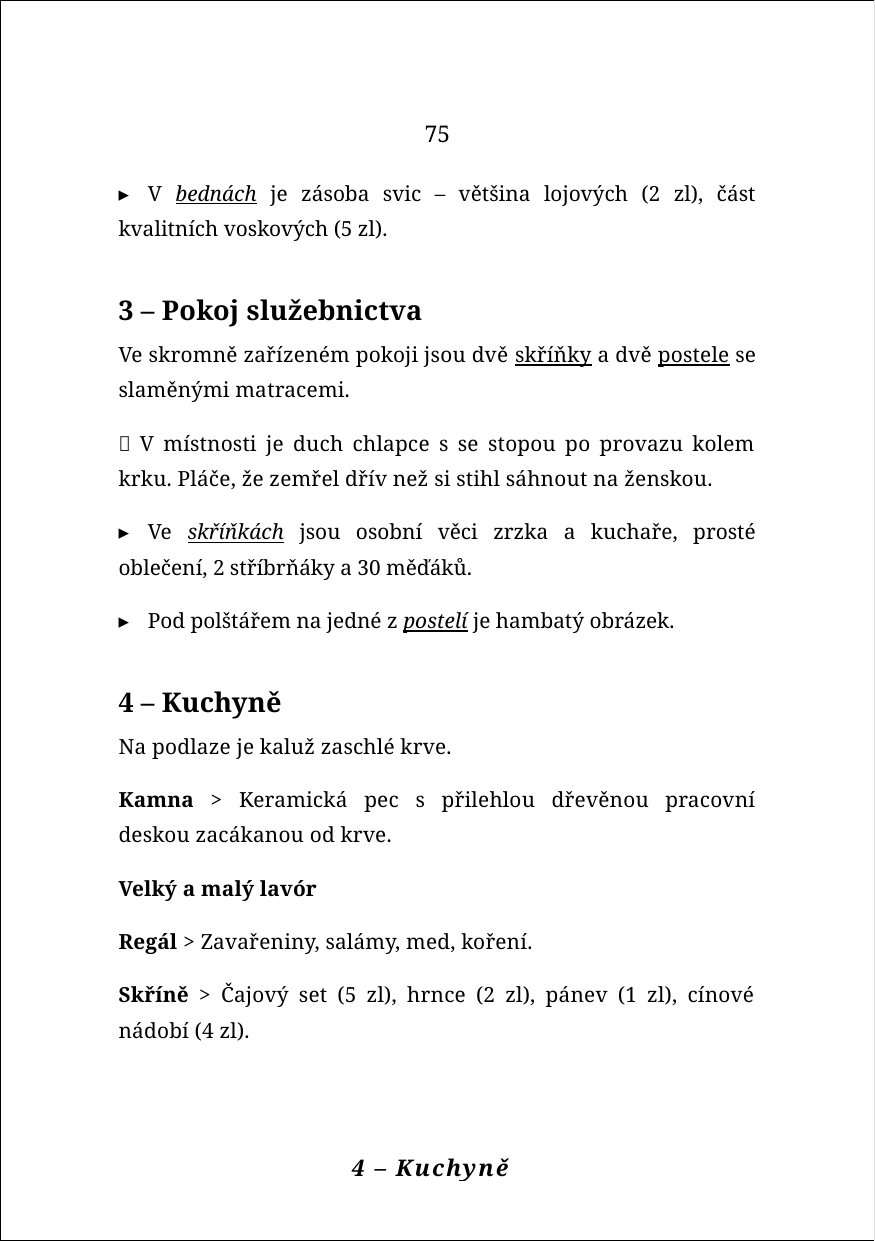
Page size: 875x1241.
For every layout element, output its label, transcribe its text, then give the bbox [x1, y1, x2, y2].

text Velký a malý lavór [118, 874, 756, 902]
text ▸ Pod polštářem na jedné z postelí je hambatý obrázek. [118, 606, 756, 635]
subtitle 3 – Pokoj služebnictva [118, 291, 756, 328]
text Kamna > Keramická pec s přilehlou dřevěnou pracovní deskou zacákanou od krve. [118, 785, 756, 849]
subtitle 4 – Kuchyně [118, 683, 756, 720]
text Skříně > Čajový set (5 zl), hrnce (2 zl), pánev (1 zl), cínové nádobí (4 zl). [118, 980, 756, 1044]
text ▸ V bednách je zásoba svic – většina lojových (2 zl), část kvalitních voskových (5 zl). [118, 179, 756, 243]
text Ve skromně zařízeném pokoji jsou dvě skříňky a dvě postele se slaměnými matracemi. [118, 340, 756, 404]
text ▸ Ve skříňkách jsou osobní věci zrzka a kuchaře, prosté oblečení, 2 stříbrňáky a 30 měďáků. [118, 517, 756, 581]
text 👤 V místnosti je duch chlapce s se stopou po provazu kolem krku. Pláče, že zemřel dřív než si stihl sáhnout na ženskou. [118, 429, 756, 493]
text Regál > Zavařeniny, salámy, med, koření. [118, 927, 756, 955]
text Na podlaze je kaluž zaschlé krve. [118, 732, 756, 760]
